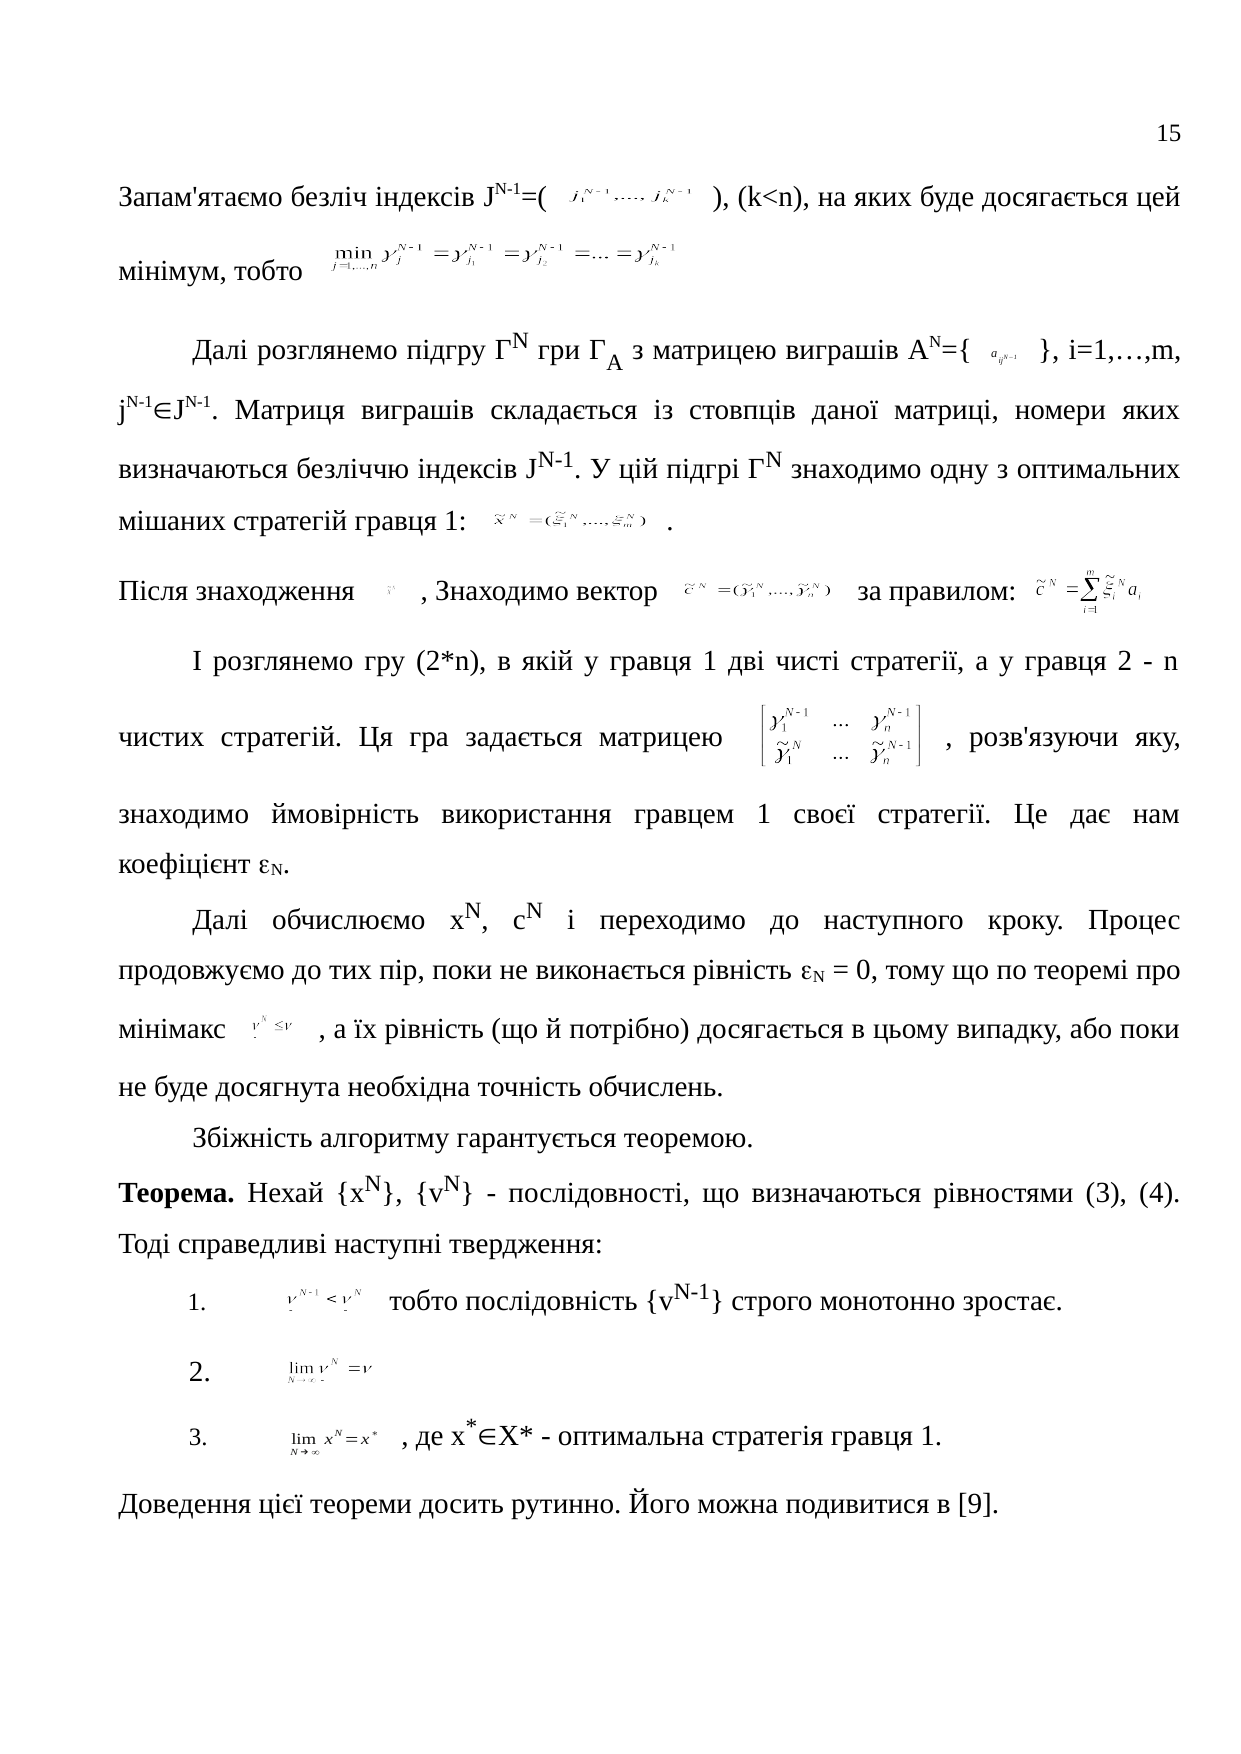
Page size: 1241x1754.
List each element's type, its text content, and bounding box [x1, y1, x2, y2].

list , де x*X* - оптимальна стратегія гравця 1. [118, 1412, 1181, 1467]
list тобто послідовність {vN-1} строго монотонно зростає. [118, 1276, 1181, 1326]
text Теорема. Нехай {xN}, {vN} - послідовності, що визначаються рівностями (3), (4). Тоді справедливі наступні твердження: [118, 1170, 1181, 1259]
text Далі обчислюємо xN, сN і переходимо до наступного кроку. Процес продовжуємо до тих пір, поки не виконається рівність N = 0, тому що по теоремі про мінімакс , а їх рівність (що й потрібно) досягається в цьому випадку, або поки не буде досягнута необхідна точність обчислень. [118, 896, 1181, 1103]
text І розглянемо гру (2*n), в якій у гравця 1 дві чисті стратегії, а у гравця 2 - n чистих стратегій. Ця гра задається матрицею , розв'язуючи яку, знаходимо ймовірність використання гравцем 1 своєї стратегії. Це дає нам коефіцієнт N. [118, 643, 1181, 880]
text Запам'ятаємо безліч індексів JN-1=(), (k<n), на яких буде досягається цей мінімум, тобто [118, 177, 1181, 309]
text Далі розглянемо підгру ГN гри ГА з матрицею виграшів АN={}, i=1,…,m, jN-1JN-1. Матриця виграшів складається із стовпців даної матриці, номери яких визначаються безліччю індексів JN-1. У цій підгрі ГN знаходимо одну з оптимальних мішаних стратегій гравця 1: . [118, 326, 1181, 538]
text Після знаходження , Знаходимо вектор за правилом: [118, 555, 1181, 626]
text Збіжність алгоритму гарантується теоремою. [118, 1120, 1181, 1153]
list Доведення цієї теореми досить рутинно. Його можна подивитися в [9]. [118, 1487, 1181, 1520]
